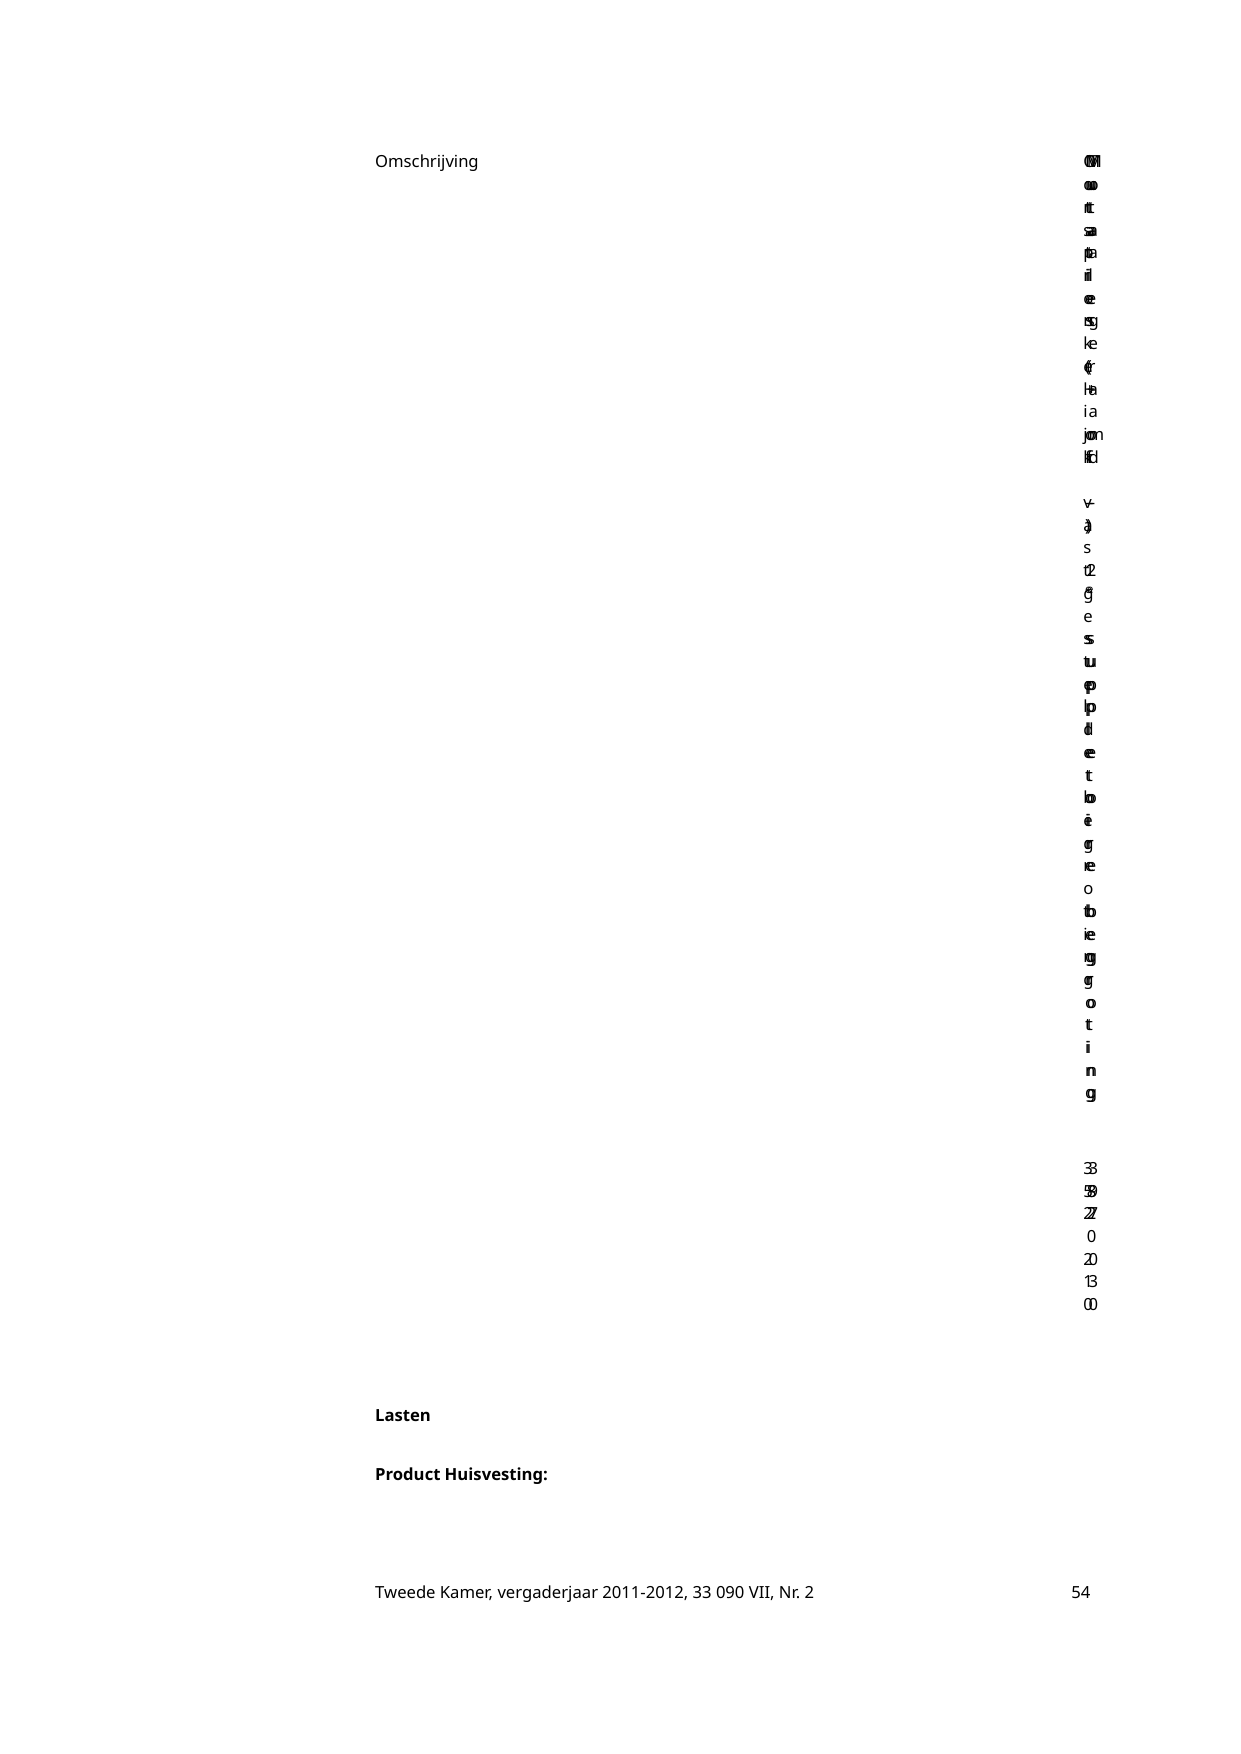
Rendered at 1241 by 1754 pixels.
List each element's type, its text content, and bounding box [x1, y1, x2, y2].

table_cell Lasten [375, 1404, 1083, 1462]
table_cell [375, 1156, 1083, 1345]
table_cell Product Huisvesting: [375, 1462, 1083, 1521]
table_cell [375, 1345, 1083, 1404]
table_header Omschrijving [375, 150, 1083, 1156]
